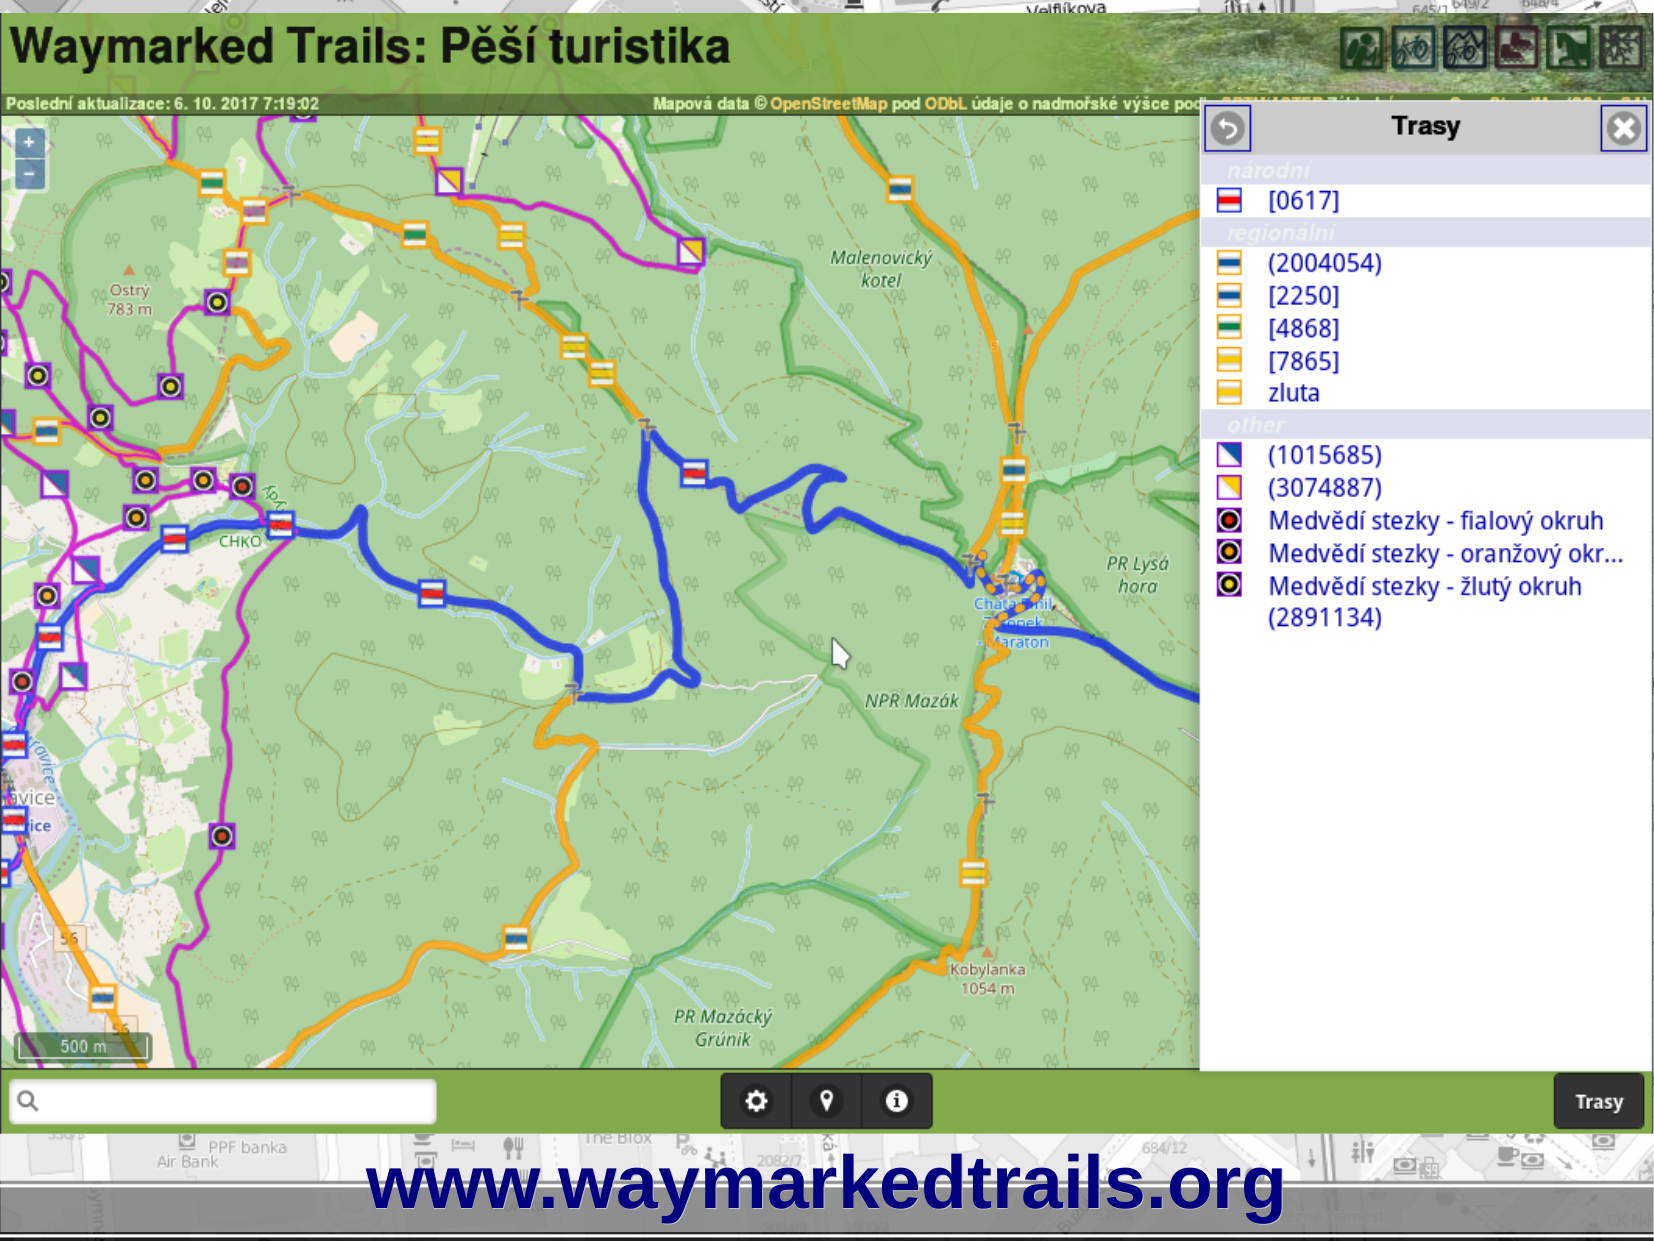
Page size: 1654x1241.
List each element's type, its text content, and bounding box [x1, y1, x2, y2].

picture [0, 1233, 1654, 1241]
text_box www.waymarkedtrails.org [0, 1133, 1654, 1233]
picture [0, 0, 1654, 1133]
